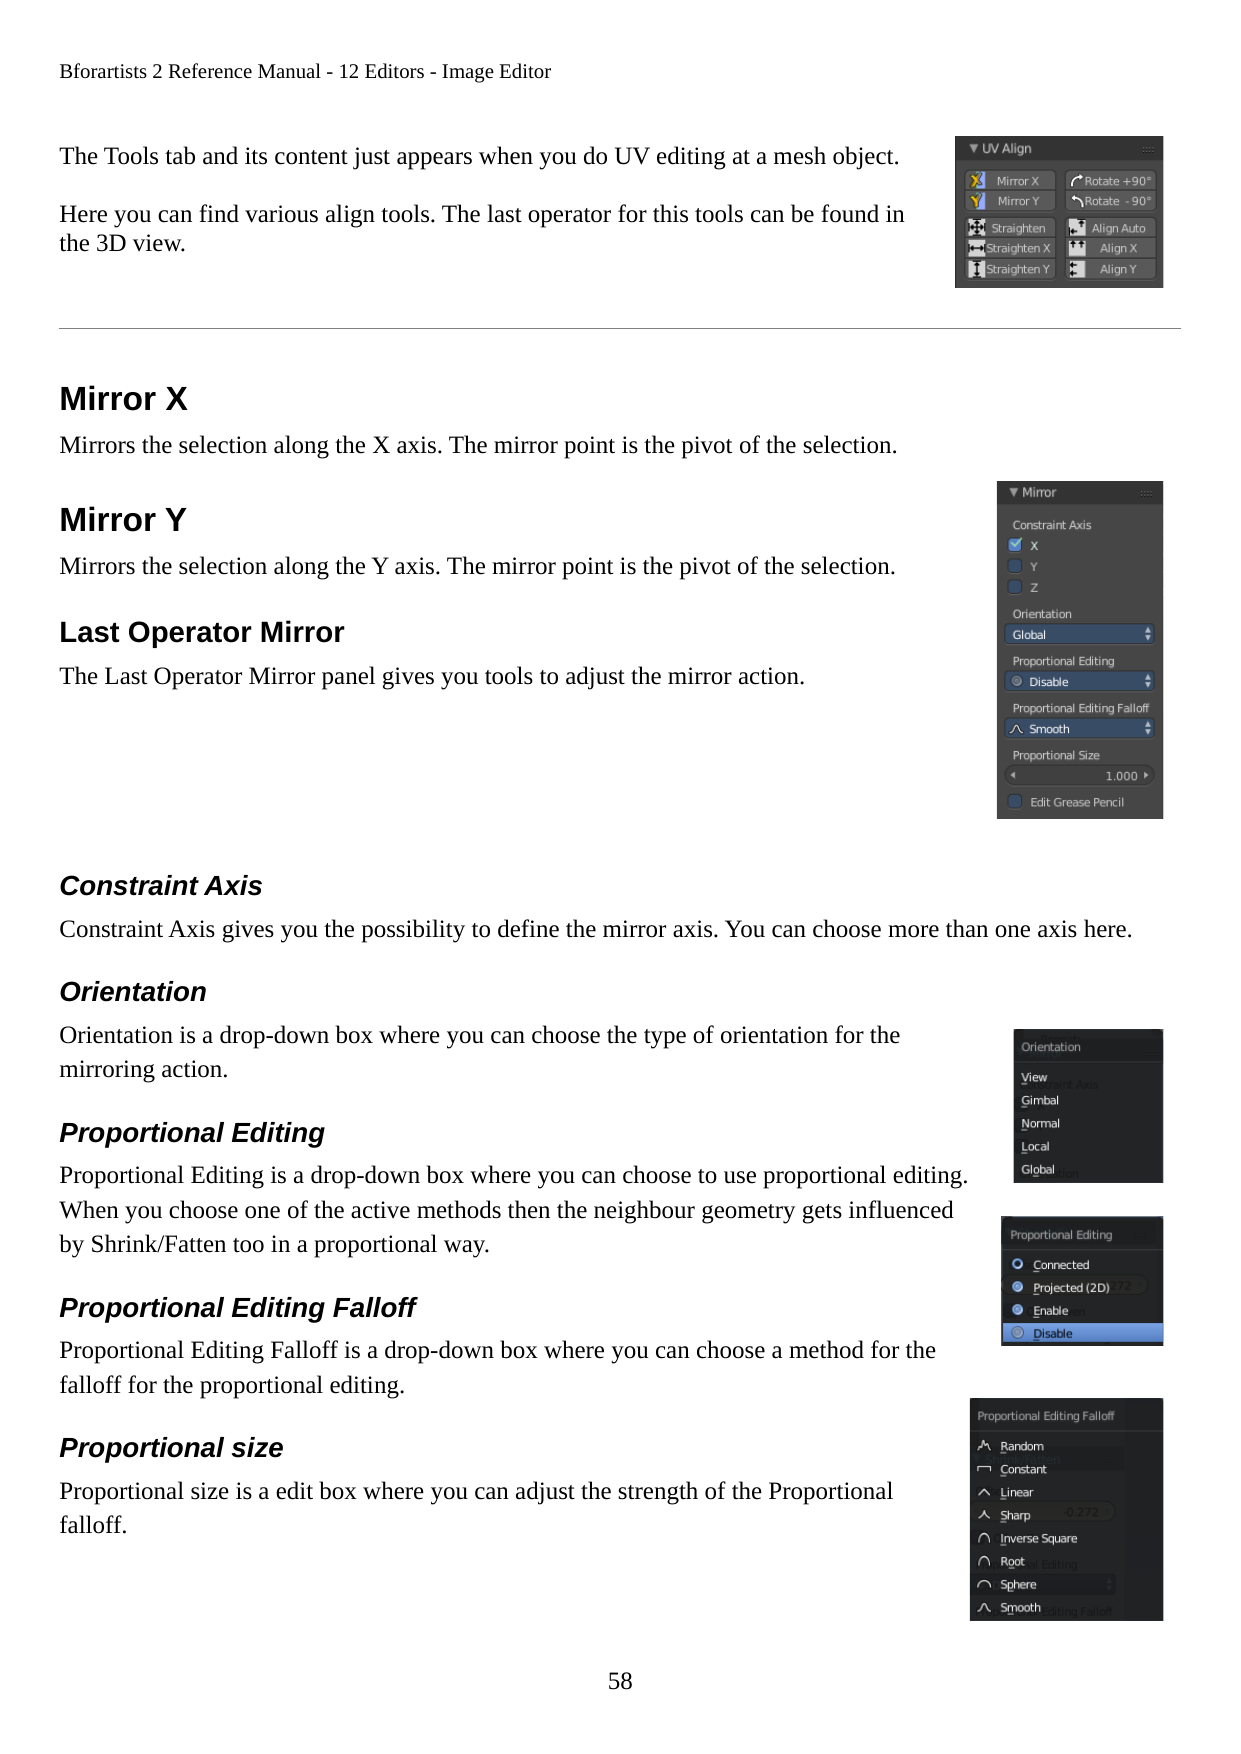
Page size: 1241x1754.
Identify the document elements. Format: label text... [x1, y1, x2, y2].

text Mirrors the selection along the X axis. The mirror point is the pivot of the selection. [59, 430, 1181, 459]
text The Tools tab and its content just appears when you do UV editing at a mesh object. [59, 141, 955, 170]
text Mirrors the selection along the Y axis. The mirror point is the pivot of the selection. [59, 551, 996, 580]
subtitle [1164, 1116, 1181, 1148]
text Orientation is a drop-down box where you can choose the type of orientation for the mirroring action. [59, 1020, 1181, 1083]
picture [969, 1398, 1164, 1621]
text Constraint Axis gives you the possibility to define the mirror axis. You can choose more than one axis here. [59, 914, 1181, 943]
text Proportional size is a edit box where you can adjust the strength of the Proportional falloff. [59, 1476, 969, 1539]
text Proportional Editing is a drop-down box where you can choose to use proportional editing. When you choose one of the active methods then the neighbour geometry gets influenced by Shrink/Fatten too in a proportional way. [59, 1160, 1181, 1258]
subtitle Proportional size [59, 1431, 969, 1463]
subtitle Last Operator Mirror [59, 615, 996, 648]
subtitle Mirror X [59, 379, 1181, 417]
subtitle [1164, 1431, 1181, 1463]
subtitle Proportional Editing [59, 1116, 1013, 1148]
text The Last Operator Mirror panel gives you tools to adjust the mirror action. [59, 661, 996, 690]
picture [1001, 1216, 1164, 1346]
subtitle Orientation [59, 976, 1181, 1007]
text Here you can find various align tools. The last operator for this tools can be found in the 3D view. [59, 199, 955, 256]
text Proportional Editing Falloff is a drop-down box where you can choose a method for the falloff for the proportional editing. [59, 1335, 1181, 1398]
subtitle [1164, 615, 1181, 648]
subtitle Constraint Axis [59, 870, 1181, 902]
picture [996, 481, 1164, 819]
subtitle [1164, 500, 1181, 538]
picture [1013, 1029, 1164, 1183]
subtitle Proportional Editing Falloff [59, 1291, 1001, 1323]
picture [955, 136, 1164, 288]
subtitle Mirror Y [59, 500, 996, 538]
